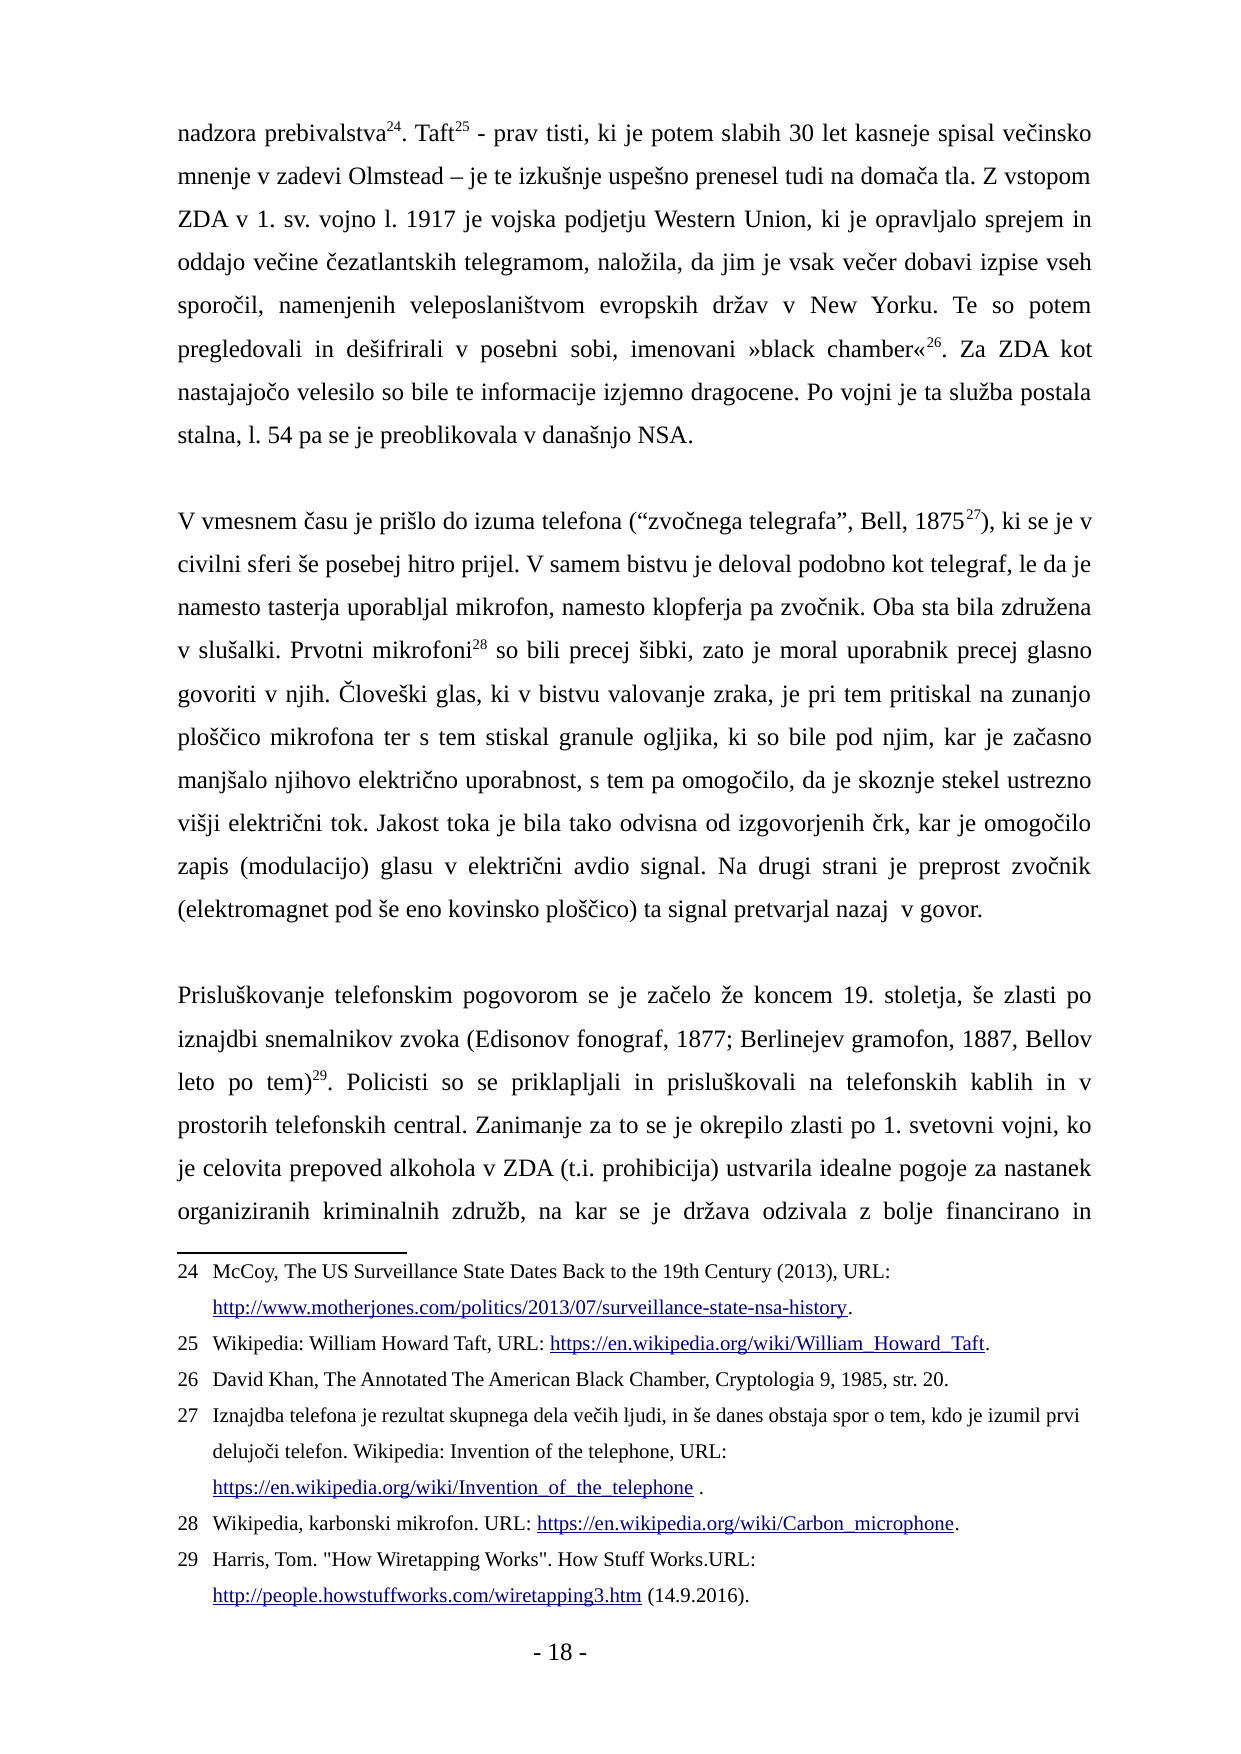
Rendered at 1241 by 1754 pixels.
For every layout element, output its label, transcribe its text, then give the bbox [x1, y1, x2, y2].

text V vmesnem času je prišlo do izuma telefona (“zvočnega telegrafa”, Bell, 1875), ki se je v civilni sferi še posebej hitro prijel. V samem bistvu je deloval podobno kot telegraf, le da je namesto tasterja uporabljal mikrofon, namesto klopferja pa zvočnik. Oba sta bila združena v slušalki. Prvotni mikrofoni so bili precej šibki, zato je moral uporabnik precej glasno govoriti v njih. Človeški glas, ki v bistvu valovanje zraka, je pri tem pritiskal na zunanjo ploščico mikrofona ter s tem stiskal granule ogljika, ki so bile pod njim, kar je začasno manjšalo njihovo električno uporabnost, s tem pa omogočilo, da je skoznje stekel ustrezno višji električni tok. Jakost toka je bila tako odvisna od izgovorjenih črk, kar je omogočilo zapis (modulacijo) glasu v električni avdio signal. Na drugi strani je preprost zvočnik (elektromagnet pod še eno kovinsko ploščico) ta signal pretvarjal nazaj v govor. [177, 506, 1093, 923]
text Iznajdba telefona je rezultat skupnega dela večih ljudi, in še danes obstaja spor o tem, kdo je izumil prvi delujoči telefon. Wikipedia: Invention of the telephone, URL: https://en.wikipedia.org/wiki/Invention_of_the_telephone . [177, 1403, 1093, 1499]
text Wikipedia: William Howard Taft, URL: https://en.wikipedia.org/wiki/William_Howard_Taft. [177, 1331, 1093, 1355]
text McCoy, The US Surveillance State Dates Back to the 19th Century (2013), URL: http://www.motherjones.com/politics/2013/07/surveillance-state-nsa-history. [177, 1259, 1093, 1319]
text nadzora prebivalstva. Taft - prav tisti, ki je potem slabih 30 let kasneje spisal večinsko mnenje v zadevi Olmstead – je te izkušnje uspešno prenesel tudi na domača tla. Z vstopom ZDA v 1. sv. vojno l. 1917 je vojska podjetju Western Union, ki je opravljalo sprejem in oddajo večine čezatlantskih telegramom, naložila, da jim je vsak večer dobavi izpise vseh sporočil, namenjenih veleposlaništvom evropskih držav v New Yorku. Te so potem pregledovali in dešifrirali v posebni sobi, imenovani »black chamber«. Za ZDA kot nastajajočo velesilo so bile te informacije izjemno dragocene. Po vojni je ta služba postala stalna, l. 54 pa se je preoblikovala v današnjo NSA. [177, 118, 1093, 449]
text Harris, Tom. "How Wiretapping Works". How Stuff Works.URL: http://people.howstuffworks.com/wiretapping3.htm (14.9.2016). [177, 1547, 1093, 1607]
text Prisluškovanje telefonskim pogovorom se je začelo že koncem 19. stoletja, še zlasti po iznajdbi snemalnikov zvoka (Edisonov fonograf, 1877; Berlinejev gramofon, 1887, Bellov leto po tem). Policisti so se priklapljali in prisluškovali na telefonskih kablih in v prostorih telefonskih central. Zanimanje za to se je okrepilo zlasti po 1. svetovni vojni, ko je celovita prepoved alkohola v ZDA (t.i. prohibicija) ustvarila idealne pogoje za nastanek organiziranih kriminalnih združb, na kar se je država odzivala z bolje financirano in [177, 981, 1093, 1225]
text Wikipedia, karbonski mikrofon. URL: https://en.wikipedia.org/wiki/Carbon_microphone. [177, 1511, 1093, 1535]
text David Khan, The Annotated The American Black Chamber, Cryptologia 9, 1985, str. 20. [177, 1367, 1093, 1391]
